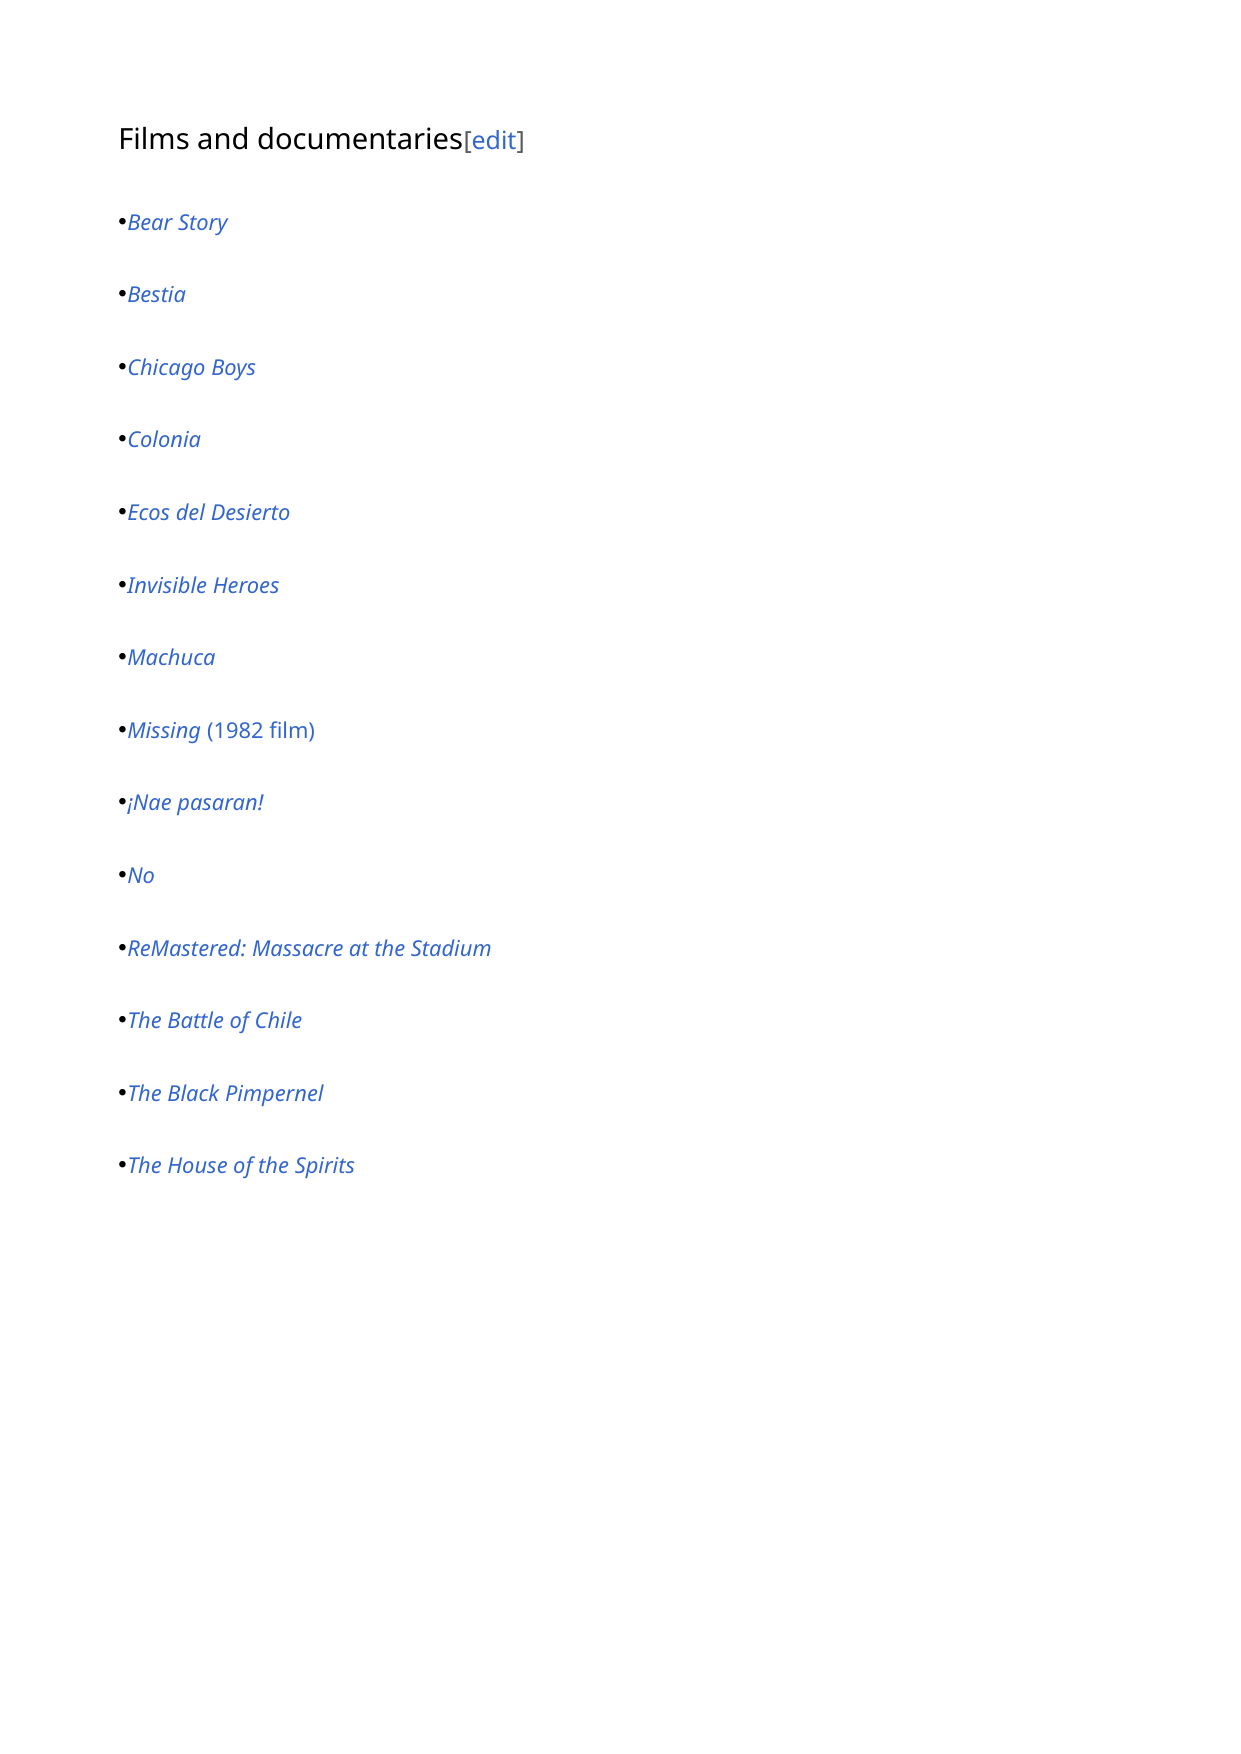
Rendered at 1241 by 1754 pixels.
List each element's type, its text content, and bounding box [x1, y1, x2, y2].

list Ecos del Desierto [118, 497, 1122, 527]
list ReMastered: Massacre at the Stadium [118, 933, 1122, 962]
list The Black Pimpernel [118, 1078, 1122, 1108]
list Invisible Heroes [118, 569, 1122, 599]
list The House of the Spirits [118, 1150, 1122, 1180]
list Machuca [118, 642, 1122, 672]
list Colonia [118, 424, 1122, 454]
list The Battle of Chile [118, 1005, 1122, 1035]
list Bear Story [118, 207, 1122, 236]
list Bestia [118, 279, 1122, 309]
subtitle Films and documentaries[edit] [118, 118, 1122, 158]
list Missing (1982 film) [118, 715, 1122, 744]
list ¡Nae pasaran! [118, 787, 1122, 817]
list No [118, 860, 1122, 890]
list Chicago Boys [118, 352, 1122, 382]
